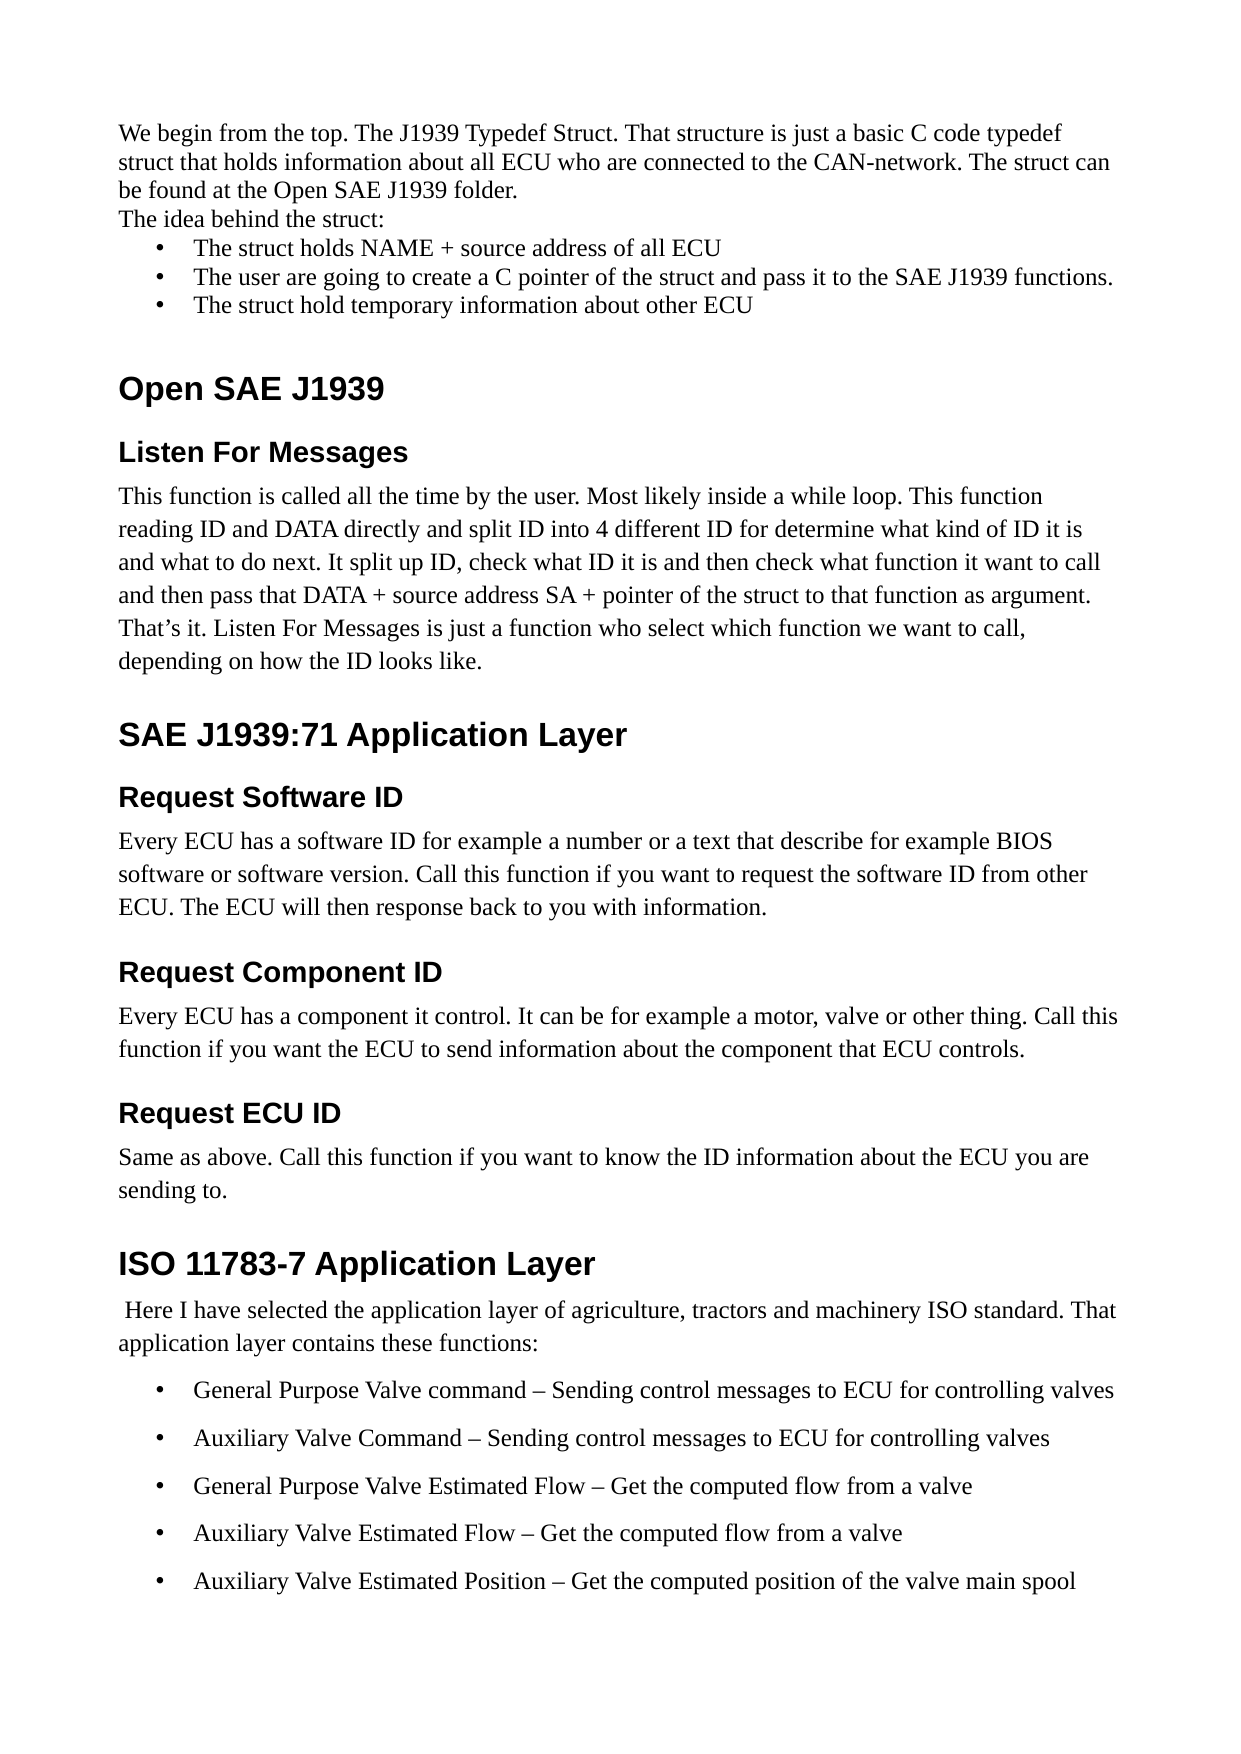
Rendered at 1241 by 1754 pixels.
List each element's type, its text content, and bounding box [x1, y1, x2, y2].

text Here I have selected the application layer of agriculture, tractors and machinery ISO standard. That application layer contains these functions: [118, 1295, 1122, 1357]
list General Purpose Valve Estimated Flow – Get the computed flow from a valve [156, 1471, 1122, 1499]
subtitle Open SAE J1939 [118, 369, 1122, 408]
text This function is called all the time by the user. Most likely inside a while loop. This function reading ID and DATA directly and split ID into 4 different ID for determine what kind of ID it is and what to do next. It split up ID, check what ID it is and then check what function it want to call and then pass that DATA + source address SA + pointer of the struct to that function as argument. That’s it. Listen For Messages is just a function who select which function we want to call, depending on how the ID looks like. [118, 481, 1122, 675]
text Every ECU has a software ID for example a number or a text that describe for example BIOS software or software version. Call this function if you want to request the software ID from other ECU. The ECU will then response back to you with information. [118, 826, 1122, 921]
text We begin from the top. The J1939 Typedef Struct. That structure is just a basic C code typedef struct that holds information about all ECU who are connected to the CAN-network. The struct can be found at the Open SAE J1939 folder. [118, 118, 1122, 204]
list The struct holds NAME + source address of all ECU [156, 233, 1122, 262]
text Every ECU has a component it control. It can be for example a motor, valve or other thing. Call this function if you want the ECU to send information about the component that ECU controls. [118, 1001, 1122, 1063]
subtitle Request Component ID [118, 955, 1122, 988]
list Auxiliary Valve Estimated Flow – Get the computed flow from a valve [156, 1518, 1122, 1547]
subtitle Request Software ID [118, 780, 1122, 814]
subtitle Request ECU ID [118, 1096, 1122, 1130]
text Same as above. Call this function if you want to know the ID information about the ECU you are sending to. [118, 1142, 1122, 1204]
subtitle SAE J1939:71 Application Layer [118, 714, 1122, 753]
list The user are going to create a C pointer of the struct and pass it to the SAE J1939 functions. [156, 262, 1122, 291]
list The struct hold temporary information about other ECU [156, 291, 1122, 319]
list Auxiliary Valve Estimated Position – Get the computed position of the valve main spool [156, 1566, 1122, 1595]
subtitle Listen For Messages [118, 435, 1122, 468]
subtitle ISO 11783-7 Application Layer [118, 1244, 1122, 1282]
list Auxiliary Valve Command – Sending control messages to ECU for controlling valves [156, 1423, 1122, 1452]
list General Purpose Valve command – Sending control messages to ECU for controlling valves [156, 1376, 1122, 1404]
text The idea behind the struct: [118, 204, 1122, 233]
